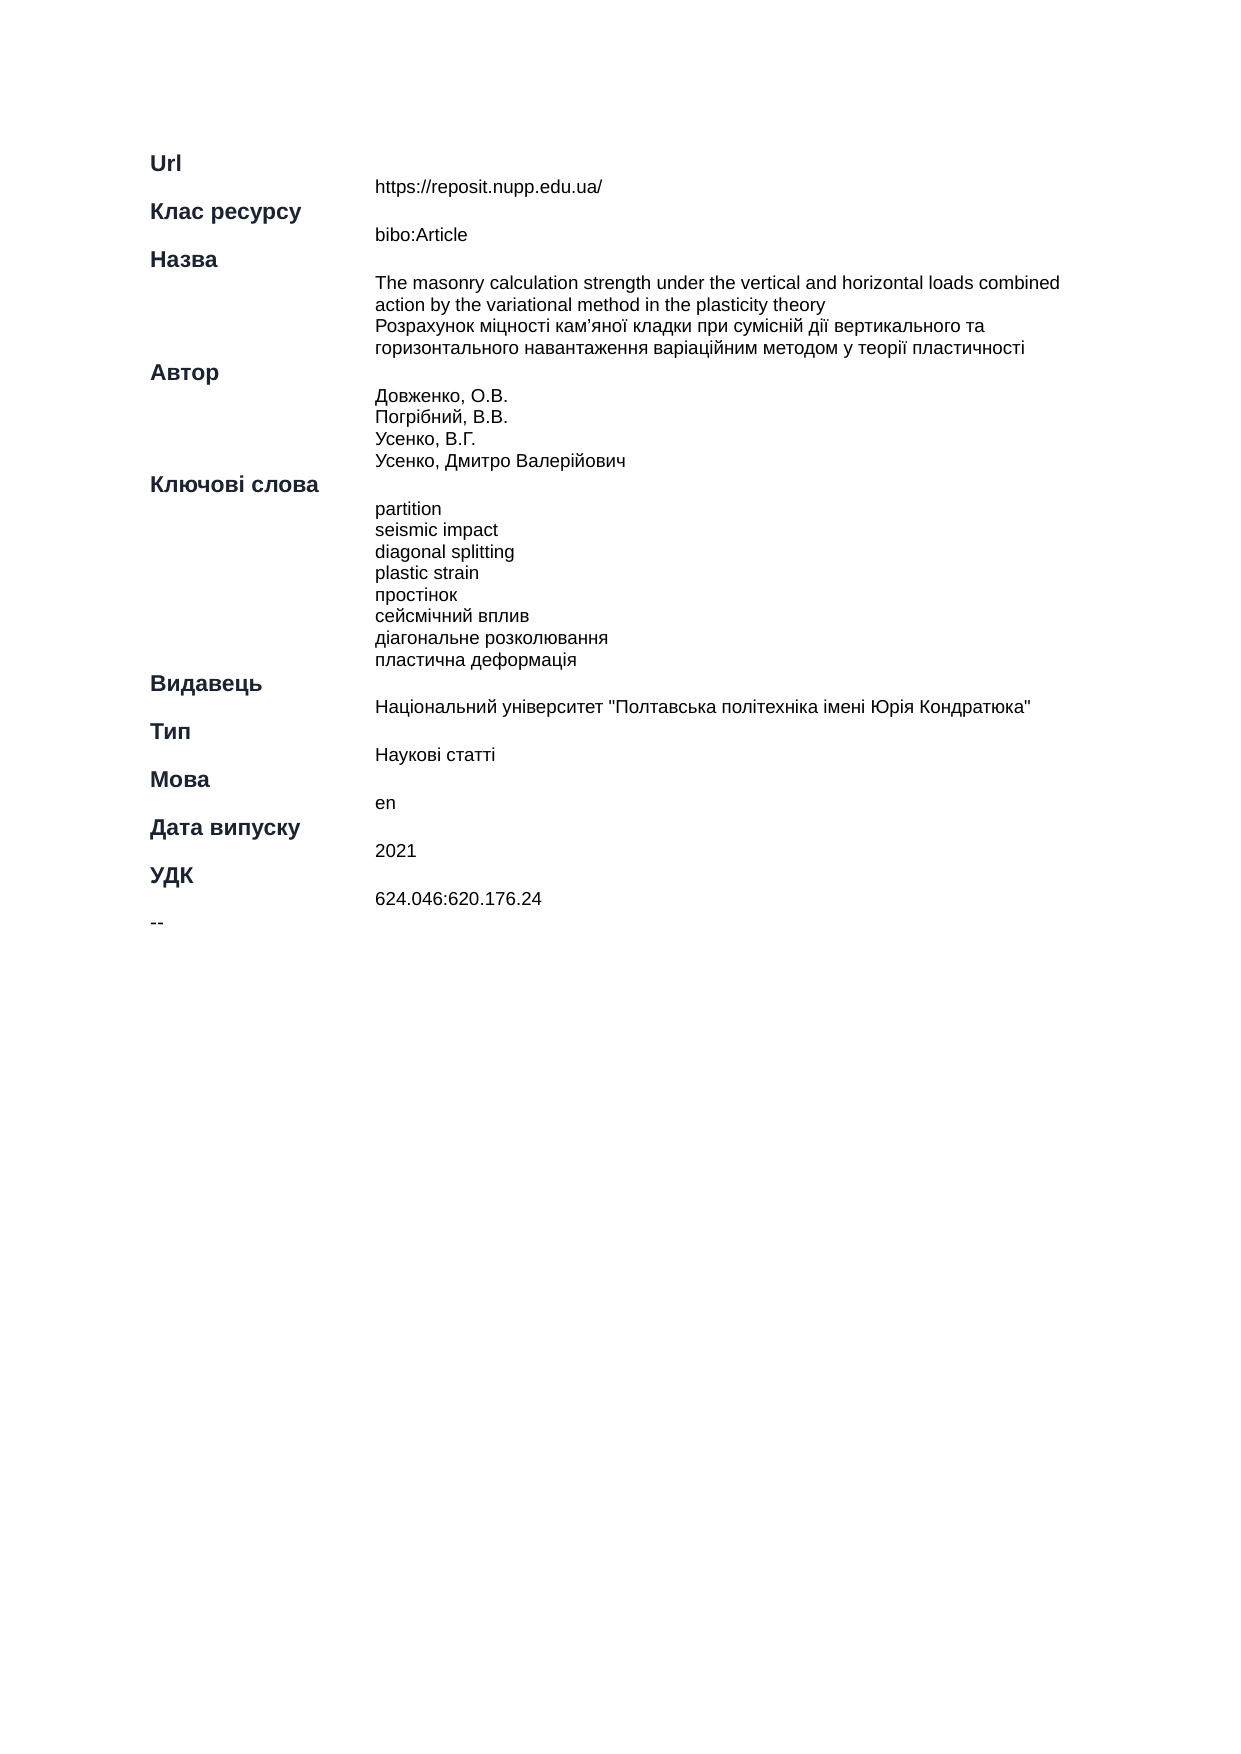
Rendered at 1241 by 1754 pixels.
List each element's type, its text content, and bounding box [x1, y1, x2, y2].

text Видавець [150, 670, 1090, 696]
text The masonry calculation strength under the vertical and horizontal loads combined action by the variational method in the plasticity theory [375, 272, 1090, 315]
text Дата випуску [150, 814, 1090, 840]
text diagonal splitting [375, 541, 1090, 562]
text Розрахунок міцності кам’яної кладки при сумісній дії вертикального та горизонтального навантаження варіаційним методом у теорії пластичності [375, 315, 1090, 358]
text Довженко, О.В. [375, 385, 1090, 406]
text Мова [150, 766, 1090, 792]
text діагональне розколювання [375, 627, 1090, 648]
text Національний університет "Полтавська політехніка імені Юрія Кондратюка" [375, 696, 1090, 718]
text Ключові слова [150, 471, 1090, 497]
text plastic strain [375, 562, 1090, 584]
text seismic impact [375, 519, 1090, 541]
text УДК [150, 862, 1090, 888]
text -- [150, 909, 1090, 933]
text Клас ресурсу [150, 198, 1090, 224]
text Url [150, 150, 1090, 176]
text bibo:Article [375, 224, 1090, 246]
text Наукові статті [375, 744, 1090, 766]
text Усенко, В.Г. [375, 428, 1090, 449]
text сейсмічний вплив [375, 605, 1090, 627]
text en [375, 792, 1090, 814]
text Усенко, Дмитро Валерійович [375, 449, 1090, 471]
text пластична деформація [375, 648, 1090, 670]
text Автор [150, 358, 1090, 385]
text 2021 [375, 840, 1090, 862]
text Погрібний, В.В. [375, 406, 1090, 428]
text 624.046:620.176.24 [375, 888, 1090, 909]
text простінок [375, 584, 1090, 605]
text partition [375, 497, 1090, 519]
text Тип [150, 718, 1090, 744]
text https://reposit.nupp.edu.ua/ [375, 176, 1090, 198]
text Назва [150, 246, 1090, 272]
